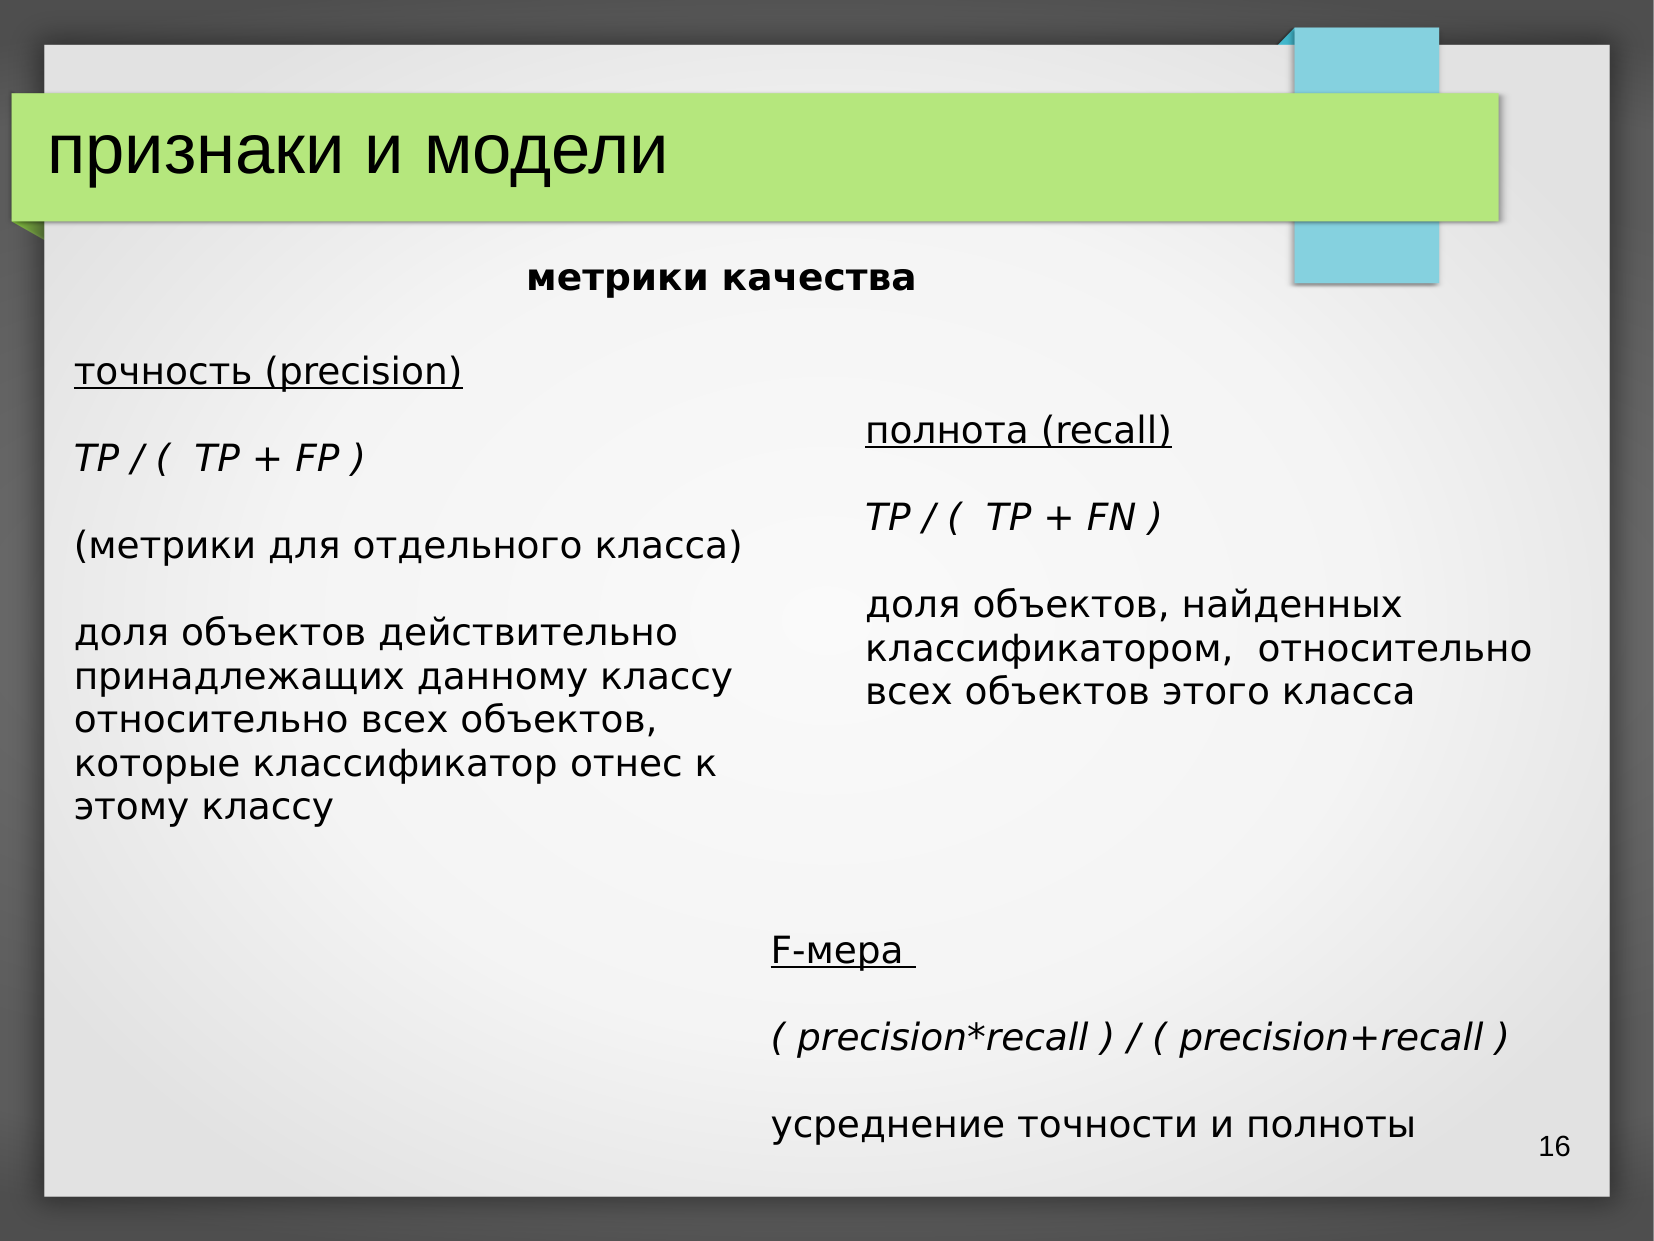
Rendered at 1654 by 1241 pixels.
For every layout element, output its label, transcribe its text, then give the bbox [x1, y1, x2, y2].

text_box полнота (recall) TP / ( TP + FN ) доля объектов, найденных классификатором, относительно всех объектов этого класса [851, 401, 1595, 745]
text_box F-мера ( precision*recall ) / ( precision+recall ) усреднение точности и полноты [755, 921, 1536, 1205]
text_box метрики качества [511, 248, 945, 308]
text_box точность (precision) TP / ( TP + FP ) (метрики для отдельного класса) доля объектов действительно принадлежащих данному классу относительно всех объектов, которые классификатор отнес к этому классу [59, 342, 851, 863]
title признаки и модели [47, 113, 1465, 185]
picture [0, 0, 1654, 1241]
